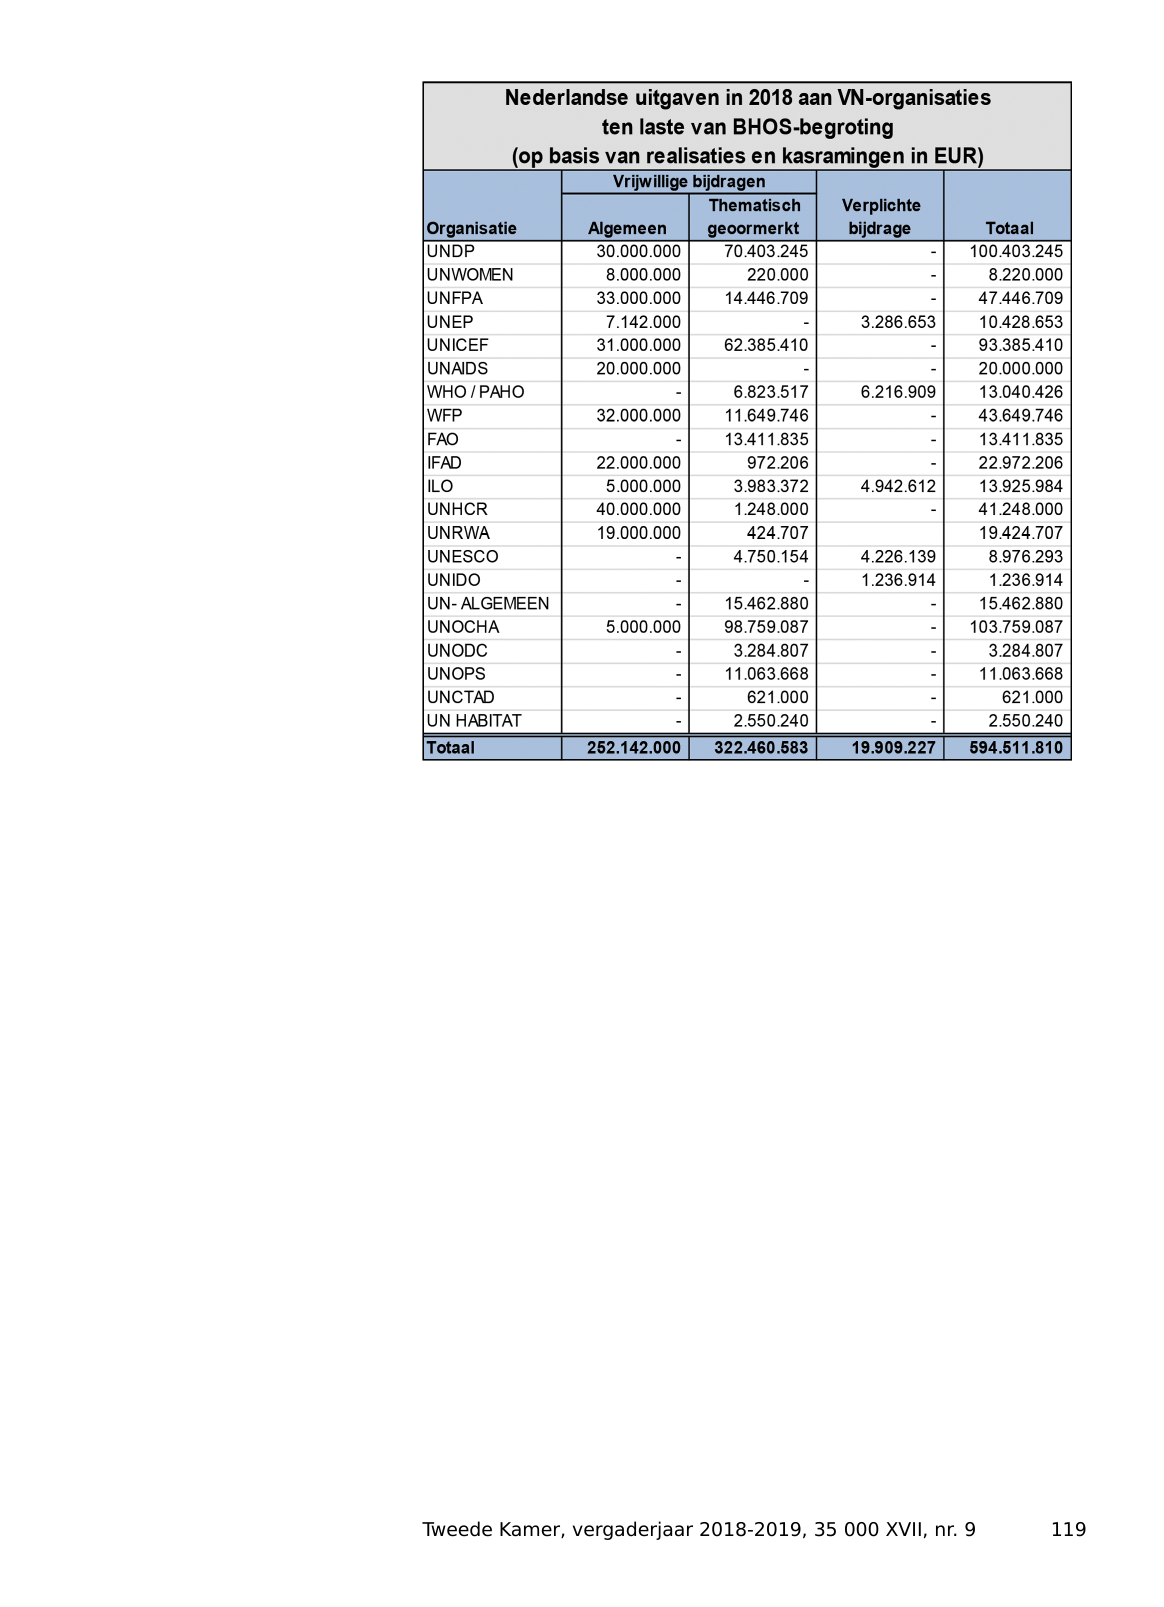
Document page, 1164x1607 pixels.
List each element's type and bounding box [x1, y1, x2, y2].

picture [422, 81, 1072, 761]
